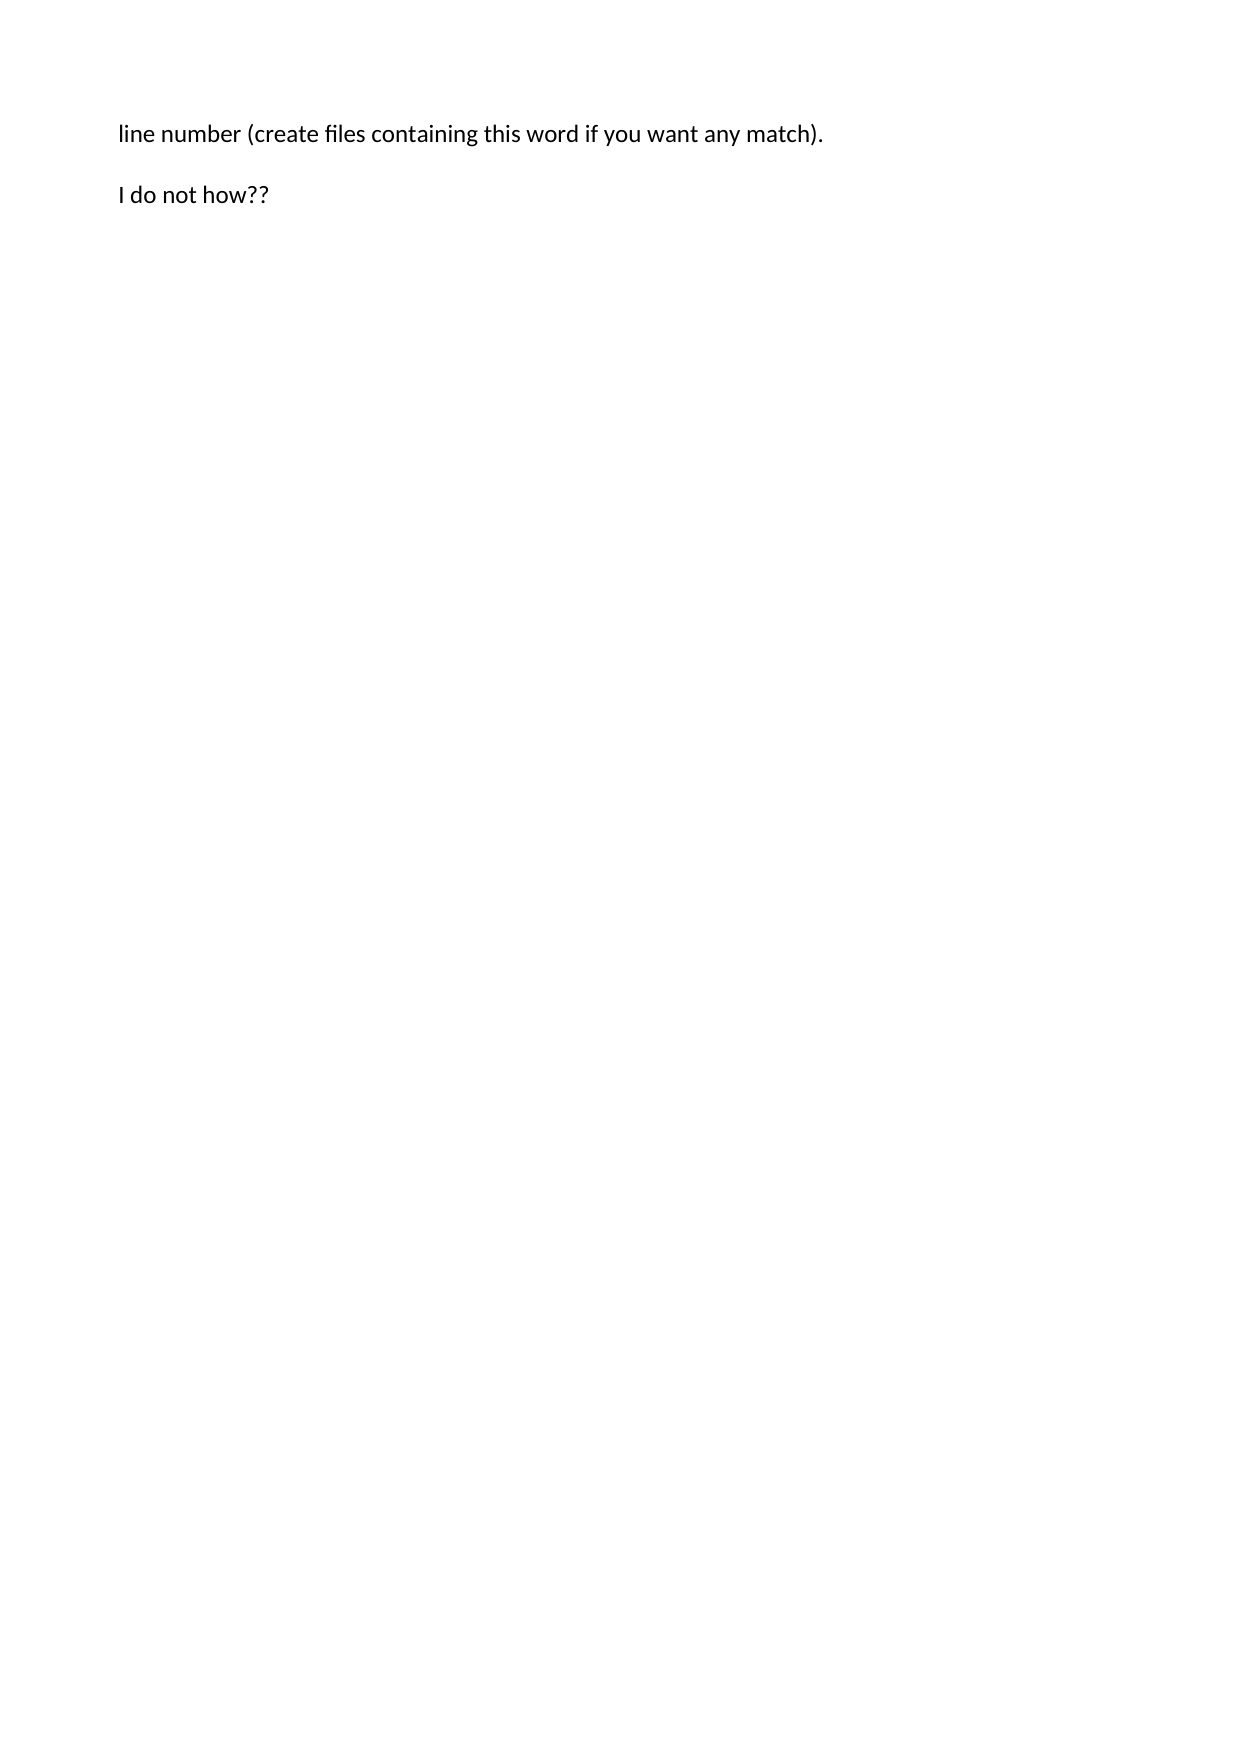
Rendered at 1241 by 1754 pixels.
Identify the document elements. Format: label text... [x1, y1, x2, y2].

text line number (create files containing this word if you want any match). [118, 118, 1122, 149]
text I do not how?? [118, 179, 1122, 210]
